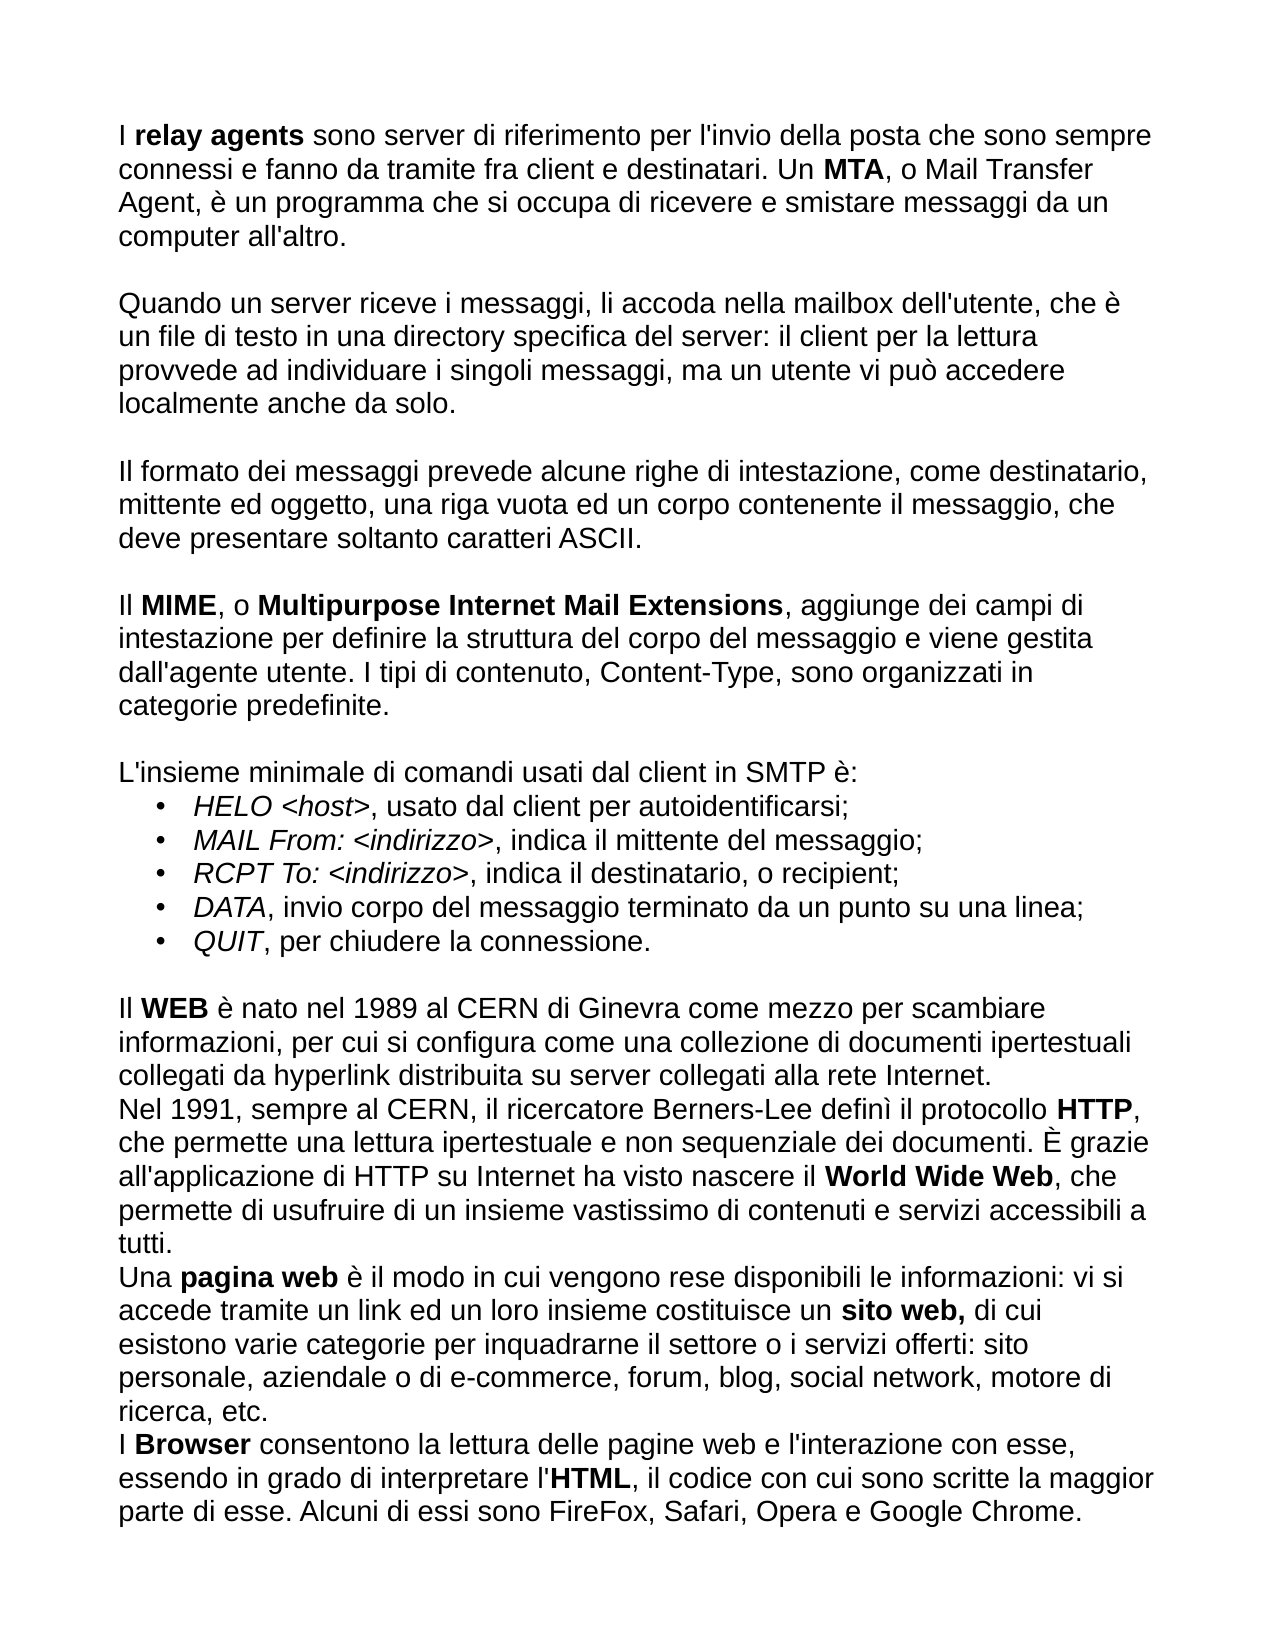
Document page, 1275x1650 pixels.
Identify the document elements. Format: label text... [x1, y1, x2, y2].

text Nel 1991, sempre al CERN, il ricercatore Berners-Lee definì il protocollo HTTP, che permette una lettura ipertestuale e non sequenziale dei documenti. È grazie all'applicazione di HTTP su Internet ha visto nascere il World Wide Web, che permette di usufruire di un insieme vastissimo di contenuti e servizi accessibili a tutti. [118, 1092, 1157, 1259]
list QUIT, per chiudere la connessione. [156, 924, 1157, 958]
text Il WEB è nato nel 1989 al CERN di Ginevra come mezzo per scambiare informazioni, per cui si configura come una collezione di documenti ipertestuali collegati da hyperlink distribuita su server collegati alla rete Internet. [118, 991, 1157, 1092]
text Il formato dei messaggi prevede alcune righe di intestazione, come destinatario, mittente ed oggetto, una riga vuota ed un corpo contenente il messaggio, che deve presentare soltanto caratteri ASCII. [118, 453, 1157, 554]
list MAIL From: <indirizzo>, indica il mittente del messaggio; [156, 823, 1157, 856]
text Quando un server riceve i messaggi, li accoda nella mailbox dell'utente, che è un file di testo in una directory specifica del server: il client per la lettura provvede ad individuare i singoli messaggi, ma un utente vi può accedere localmente anche da solo. [118, 286, 1157, 420]
list HELO <host>, usato dal client per autoidentificarsi; [156, 789, 1157, 823]
list RCPT To: <indirizzo>, indica il destinatario, o recipient; [156, 856, 1157, 890]
text Una pagina web è il modo in cui vengono rese disponibili le informazioni: vi si accede tramite un link ed un loro insieme costituisce un sito web, di cui esistono varie categorie per inquadrarne il settore o i servizi offerti: sito personale, aziendale o di e-commerce, forum, blog, social network, motore di ricerca, etc. [118, 1259, 1157, 1427]
list DATA, invio corpo del messaggio terminato da un punto su una linea; [156, 890, 1157, 924]
text L'insieme minimale di comandi usati dal client in SMTP è: [118, 755, 1157, 789]
text I relay agents sono server di riferimento per l'invio della posta che sono sempre connessi e fanno da tramite fra client e destinatari. Un MTA, o Mail Transfer Agent, è un programma che si occupa di ricevere e smistare messaggi da un computer all'altro. [118, 118, 1157, 252]
text I Browser consentono la lettura delle pagine web e l'interazione con esse, essendo in grado di interpretare l'HTML, il codice con cui sono scritte la maggior parte di esse. Alcuni di essi sono FireFox, Safari, Opera e Google Chrome. [118, 1427, 1157, 1528]
text Il MIME, o Multipurpose Internet Mail Extensions, aggiunge dei campi di intestazione per definire la struttura del corpo del messaggio e viene gestita dall'agente utente. I tipi di contenuto, Content-Type, sono organizzati in categorie predefinite. [118, 588, 1157, 722]
